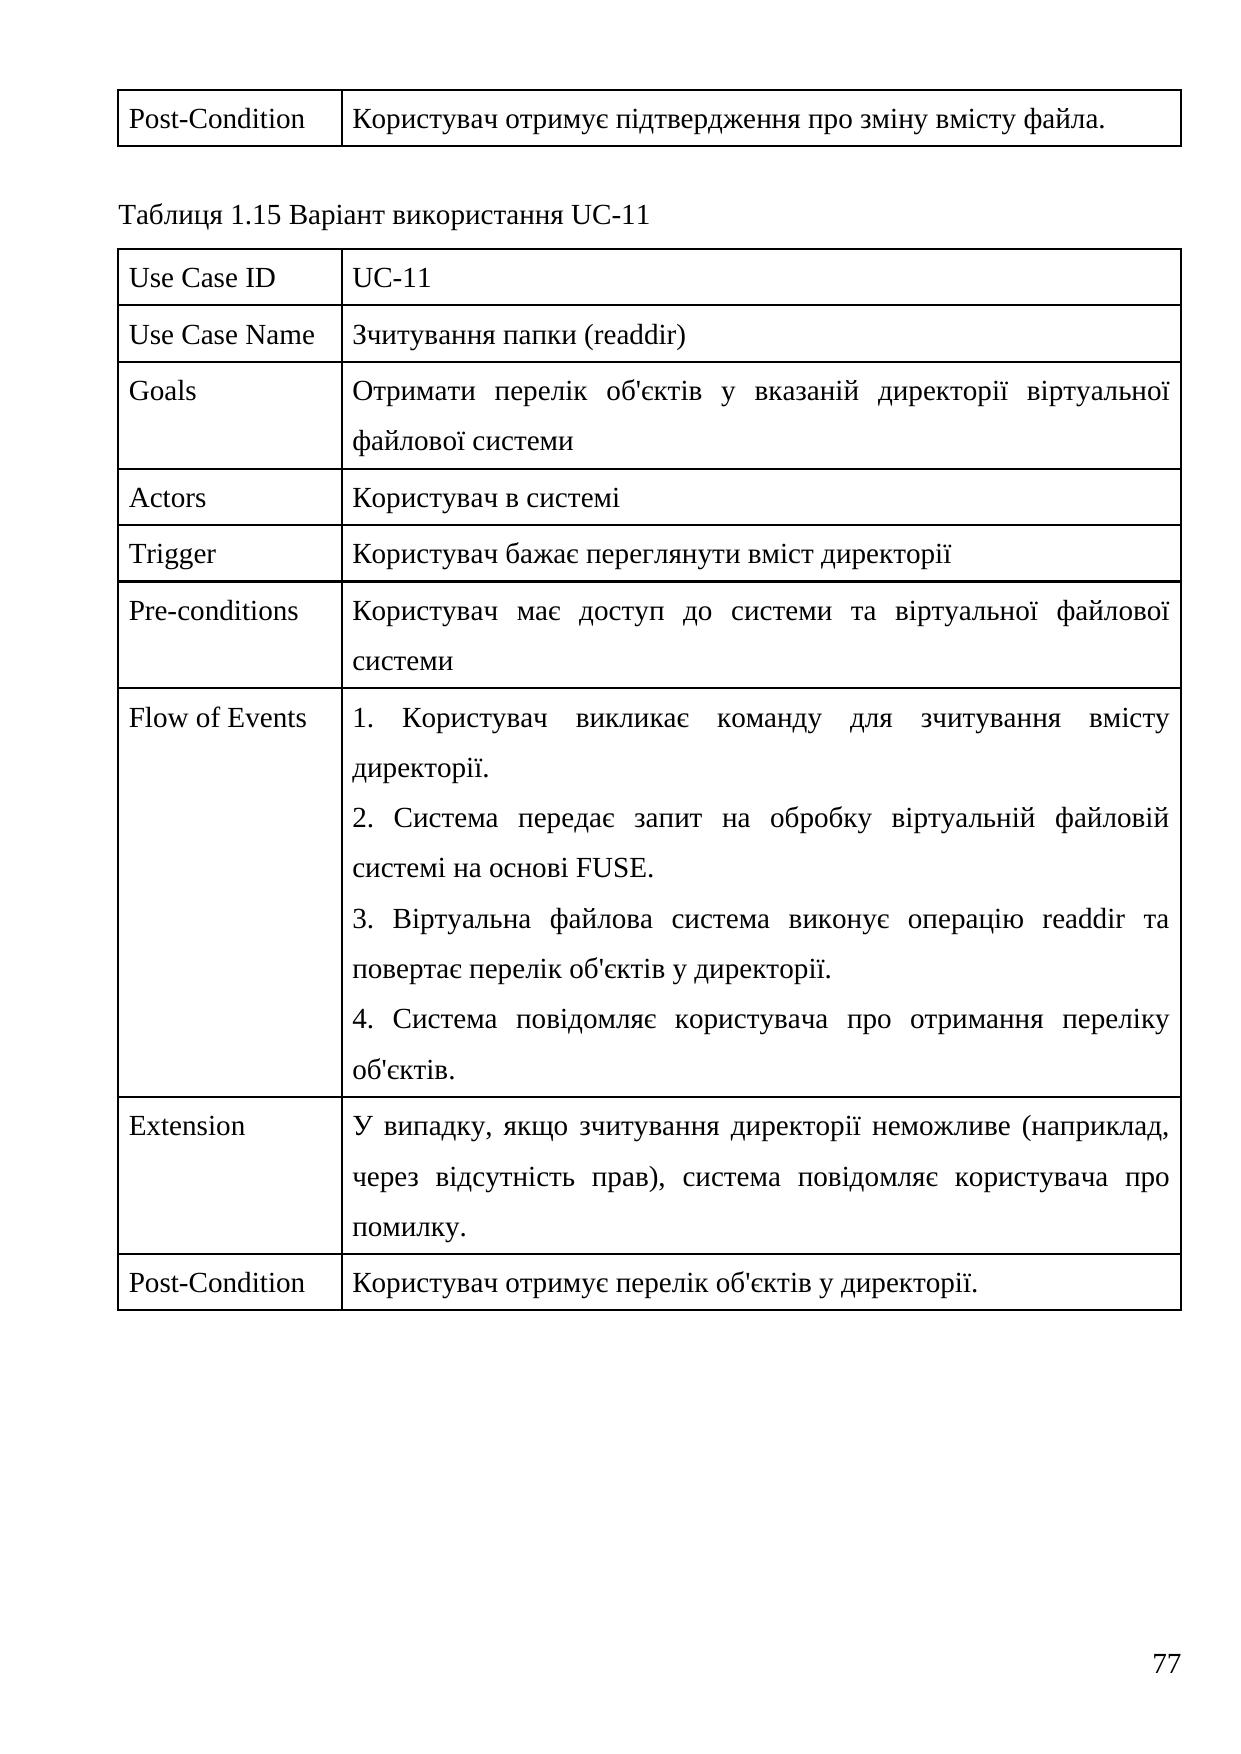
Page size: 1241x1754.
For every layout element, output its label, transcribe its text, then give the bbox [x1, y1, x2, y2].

table_cell Trigger [119, 526, 341, 580]
table_cell Post-Condition [119, 1255, 341, 1309]
table_cell Користувач має доступ до системи та віртуальної файлової системи [343, 583, 1180, 687]
table_cell Flow of Events [119, 689, 341, 1096]
table_cell Зчитування папки (readdir) [343, 306, 1180, 361]
table_cell Користувач отримує підтвердження про зміну вмісту файла. [343, 91, 1180, 145]
table_cell Use Case Name [119, 306, 341, 361]
table_header UC-11 [343, 250, 1180, 304]
table_cell 1. Користувач викликає команду для зчитування вмісту директорії. 2. Система передає запит на обробку віртуальній файловій системі на основі FUSE. 3. Віртуальна файлова система виконує операцію readdir та повертає перелік об'єктів у директорії. 4. Система повідомляє користувача про отримання переліку об'єктів. [343, 689, 1180, 1096]
table_cell Pre-conditions [119, 583, 341, 687]
table_cell Goals [119, 363, 341, 467]
table_cell Extension [119, 1098, 341, 1253]
list Варіант використання UC-11 [118, 197, 1181, 231]
table_cell У випадку, якщо зчитування директорії неможливе (наприклад, через відсутність прав), система повідомляє користувача про помилку. [343, 1098, 1180, 1253]
table_cell Користувач отримує перелік об'єктів у директорії. [343, 1255, 1180, 1309]
table_cell Користувач в системі [343, 470, 1180, 524]
table_cell Користувач бажає переглянути вміст директорії [343, 526, 1180, 580]
table_cell Post-Condition [119, 91, 341, 145]
table_cell Actors [119, 470, 341, 524]
table_cell Отримати перелік об'єктів у вказаній директорії віртуальної файлової системи [343, 363, 1180, 467]
table_header Use Case ID [119, 250, 341, 304]
